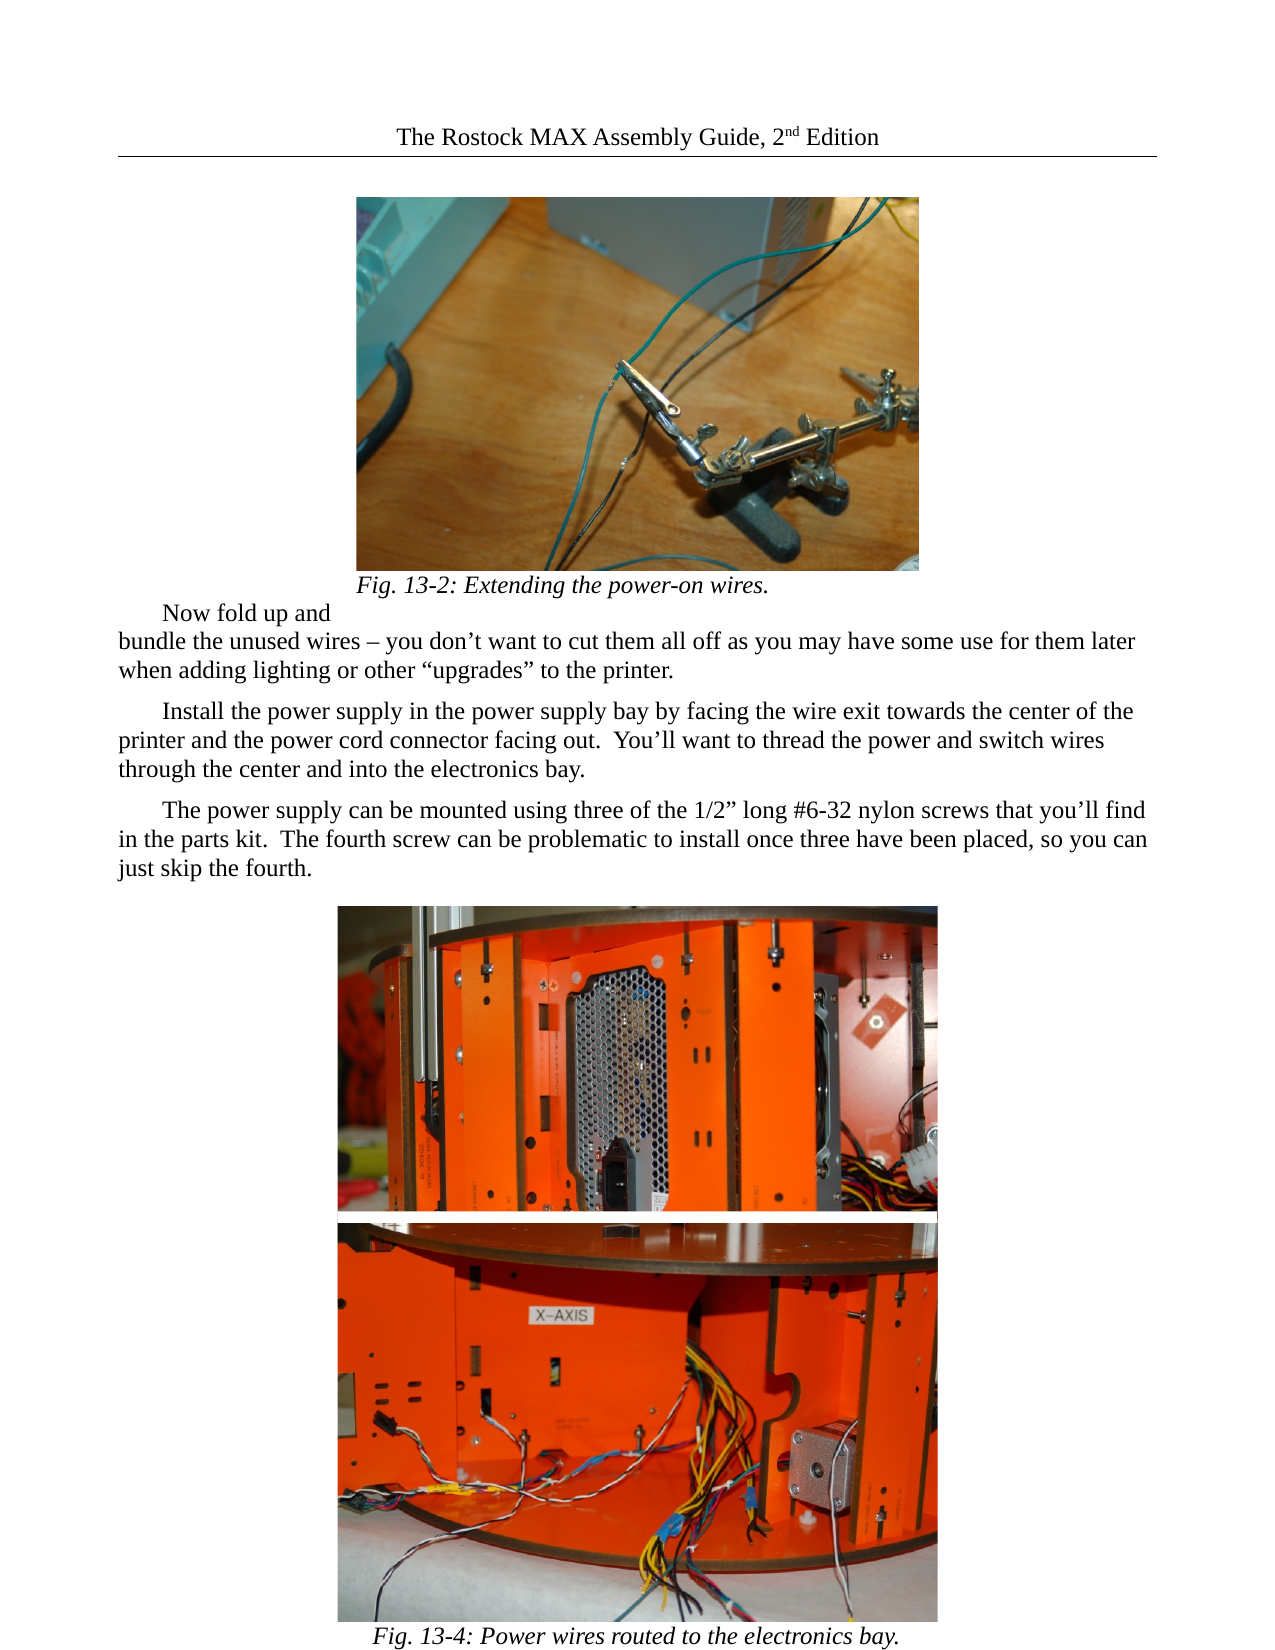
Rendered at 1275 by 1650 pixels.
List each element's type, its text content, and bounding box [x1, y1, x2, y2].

picture [356, 197, 919, 571]
text Fig. 13-2: Extending the power-on wires. [356, 571, 919, 599]
picture [337, 906, 938, 1622]
text The power supply can be mounted using three of the 1/2” long #6-32 nylon screws that you’ll find in the parts kit. The fourth screw can be problematic to install once three have been placed, so you can just skip the fourth. [118, 795, 1157, 881]
text Install the power supply in the power supply bay by facing the wire exit towards the center of the printer and the power cord connector facing out. You’ll want to thread the power and switch wires through the center and into the electronics bay. [118, 696, 1157, 783]
text Now fold up and bundle the unused wires – you don’t want to cut them all off as you may have some use for them later when adding lighting or other “upgrades” to the printer. [118, 598, 1157, 684]
text Fig. 13-4: Power wires routed to the electronics bay. [337, 1622, 937, 1650]
